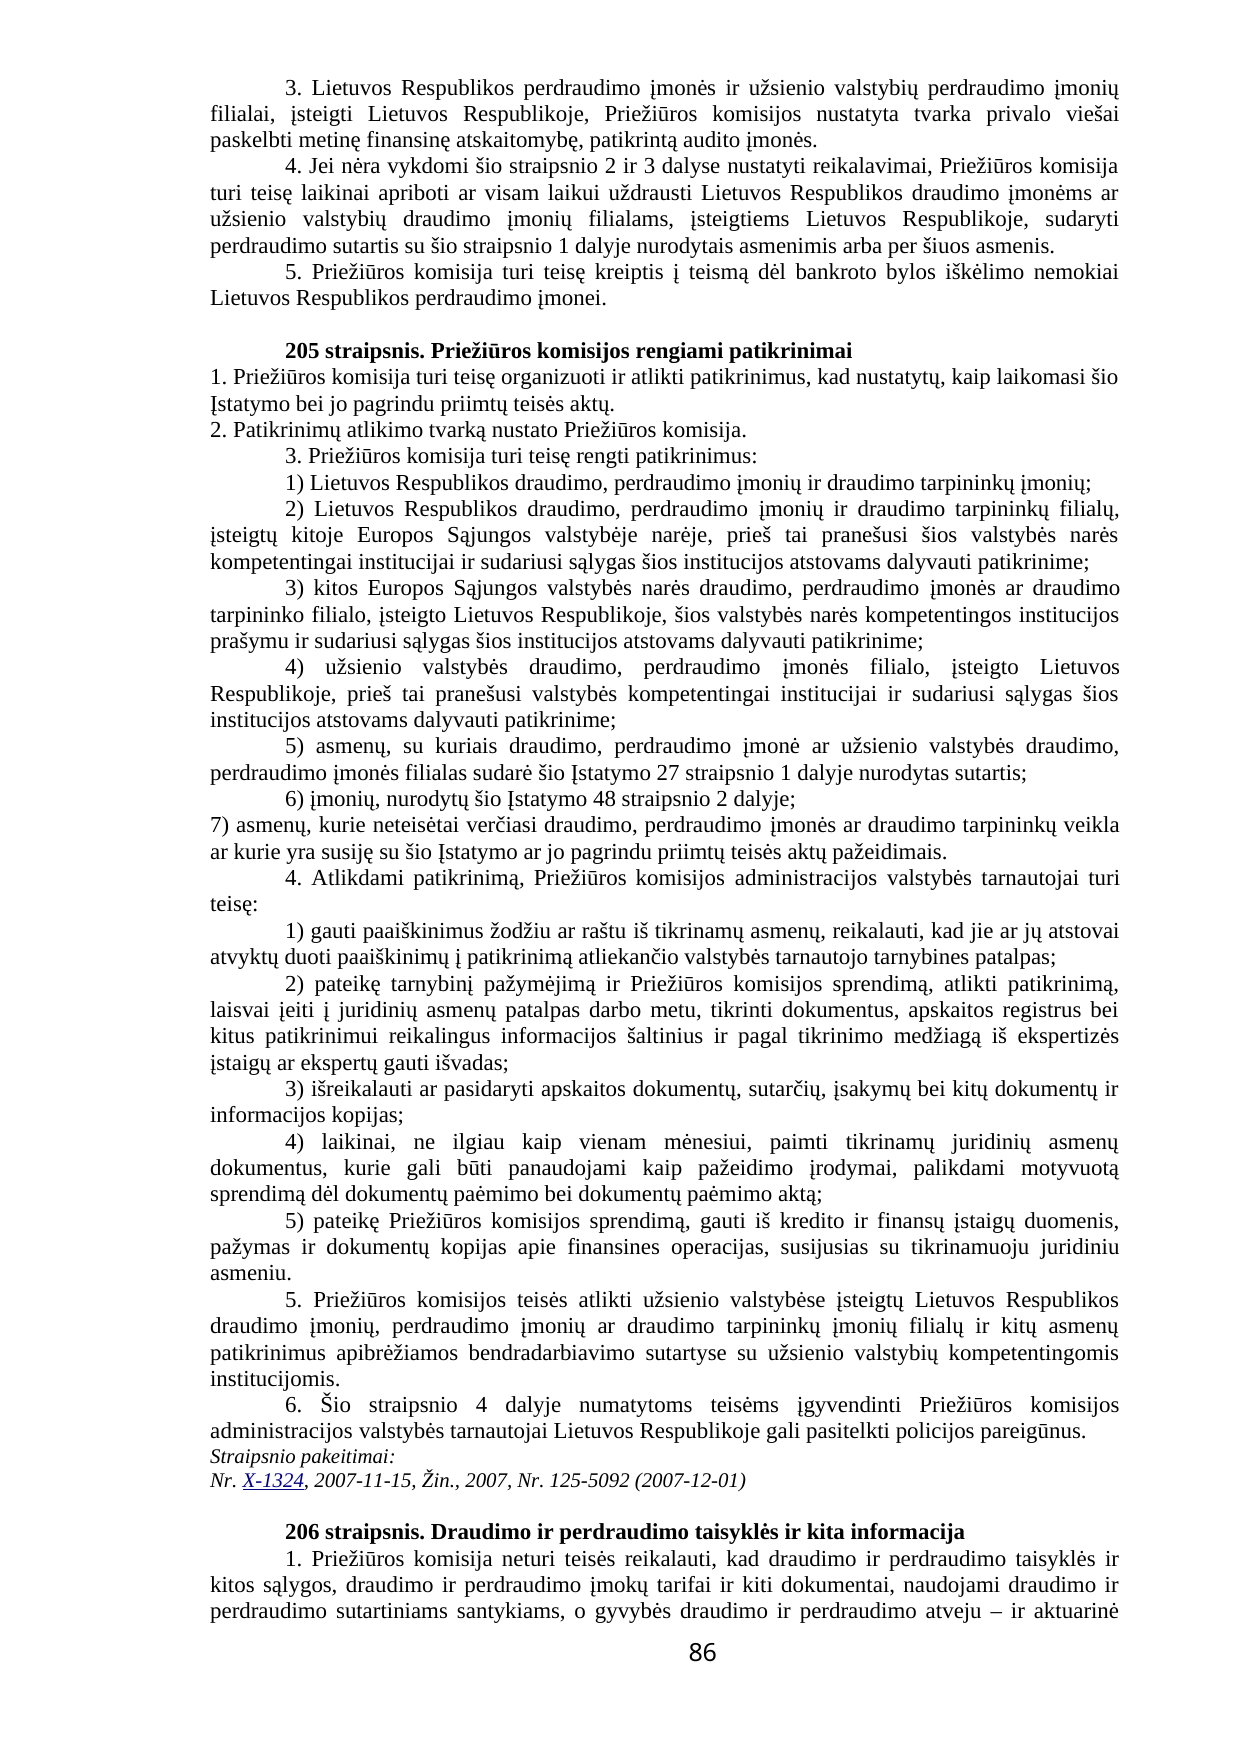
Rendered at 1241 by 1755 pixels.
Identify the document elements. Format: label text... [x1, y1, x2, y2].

text 5) asmenų, su kuriais draudimo, perdraudimo įmonė ar užsienio valstybės draudimo, perdraudimo įmonės filialas sudarė šio Įstatymo 27 straipsnio 1 dalyje nurodytas sutartis; [210, 732, 1120, 785]
text 5) pateikę Priežiūros komisijos sprendimą, gauti iš kredito ir finansų įstaigų duomenis, pažymas ir dokumentų kopijas apie finansines operacijas, susijusias su tikrinamuoju juridiniu asmeniu. [210, 1207, 1120, 1286]
text Nr. X-1324, 2007-11-15, Žin., 2007, Nr. 125-5092 (2007-12-01) [210, 1468, 1120, 1492]
text 3) išreikalauti ar pasidaryti apskaitos dokumentų, sutarčių, įsakymų bei kitų dokumentų ir informacijos kopijas; [210, 1075, 1120, 1128]
text 3) kitos Europos Sąjungos valstybės narės draudimo, perdraudimo įmonės ar draudimo tarpininko filialo, įsteigto Lietuvos Respublikoje, šios valstybės narės kompetentingos institucijos prašymu ir sudariusi sąlygas šios institucijos atstovams dalyvauti patikrinime; [210, 574, 1120, 653]
text Straipsnio pakeitimai: [210, 1444, 1120, 1468]
text 7) asmenų, kurie neteisėtai verčiasi draudimo, perdraudimo įmonės ar draudimo tarpininkų veikla ar kurie yra susiję su šio Įstatymo ar jo pagrindu priimtų teisės aktų pažeidimais. [210, 811, 1120, 864]
text 2) Lietuvos Respublikos draudimo, perdraudimo įmonių ir draudimo tarpininkų filialų, įsteigtų kitoje Europos Sąjungos valstybėje narėje, prieš tai pranešusi šios valstybės narės kompetentingai institucijai ir sudariusi sąlygas šios institucijos atstovams dalyvauti patikrinime; [210, 495, 1120, 574]
text 205 straipsnis. Priežiūros komisijos rengiami patikrinimai [285, 337, 1120, 363]
text 3. Lietuvos Respublikos perdraudimo įmonės ir užsienio valstybių perdraudimo įmonių filialai, įsteigti Lietuvos Respublikoje, Priežiūros komisijos nustatyta tvarka privalo viešai paskelbti metinę finansinę atskaitomybę, patikrintą audito įmonės. [210, 73, 1120, 153]
text 1) gauti paaiškinimus žodžiu ar raštu iš tikrinamų asmenų, reikalauti, kad jie ar jų atstovai atvyktų duoti paaiškinimų į patikrinimą atliekančio valstybės tarnautojo tarnybines patalpas; [210, 917, 1120, 969]
text 1. Priežiūros komisija neturi teisės reikalauti, kad draudimo ir perdraudimo taisyklės ir kitos sąlygos, draudimo ir perdraudimo įmokų tarifai ir kiti dokumentai, naudojami draudimo ir perdraudimo sutartiniams santykiams, o gyvybės draudimo ir perdraudimo atveju – ir aktuarinė [210, 1545, 1120, 1624]
text 1) Lietuvos Respublikos draudimo, perdraudimo įmonių ir draudimo tarpininkų įmonių; [210, 469, 1120, 495]
text 4) laikinai, ne ilgiau kaip vienam mėnesiui, paimti tikrinamų juridinių asmenų dokumentus, kurie gali būti panaudojami kaip pažeidimo įrodymai, palikdami motyvuotą sprendimą dėl dokumentų paėmimo bei dokumentų paėmimo aktą; [210, 1128, 1120, 1207]
text 2. Patikrinimų atlikimo tvarką nustato Priežiūros komisija. [210, 416, 1120, 442]
text 4) užsienio valstybės draudimo, perdraudimo įmonės filialo, įsteigto Lietuvos Respublikoje, prieš tai pranešusi valstybės kompetentingai institucijai ir sudariusi sąlygas šios institucijos atstovams dalyvauti patikrinime; [210, 653, 1120, 732]
text 6. Šio straipsnio 4 dalyje numatytoms teisėms įgyvendinti Priežiūros komisijos administracijos valstybės tarnautojai Lietuvos Respublikoje gali pasitelkti policijos pareigūnus. [210, 1391, 1120, 1444]
text 2) pateikę tarnybinį pažymėjimą ir Priežiūros komisijos sprendimą, atlikti patikrinimą, laisvai įeiti į juridinių asmenų patalpas darbo metu, tikrinti dokumentus, apskaitos registrus bei kitus patikrinimui reikalingus informacijos šaltinius ir pagal tikrinimo medžiagą iš ekspertizės įstaigų ar ekspertų gauti išvadas; [210, 969, 1120, 1075]
text 6) įmonių, nurodytų šio Įstatymo 48 straipsnio 2 dalyje; [210, 785, 1120, 811]
text 4. Atlikdami patikrinimą, Priežiūros komisijos administracijos valstybės tarnautojai turi teisę: [210, 864, 1120, 917]
text 206 straipsnis. Draudimo ir perdraudimo taisyklės ir kita informacija [210, 1518, 1120, 1545]
text 3. Priežiūros komisija turi teisę rengti patikrinimus: [210, 442, 1120, 469]
text 1. Priežiūros komisija turi teisę organizuoti ir atlikti patikrinimus, kad nustatytų, kaip laikomasi šio Įstatymo bei jo pagrindu priimtų teisės aktų. [210, 363, 1120, 416]
text 5. Priežiūros komisijos teisės atlikti užsienio valstybėse įsteigtų Lietuvos Respublikos draudimo įmonių, perdraudimo įmonių ar draudimo tarpininkų įmonių filialų ir kitų asmenų patikrinimus apibrėžiamos bendradarbiavimo sutartyse su užsienio valstybių kompetentingomis institucijomis. [210, 1286, 1120, 1391]
text 4. Jei nėra vykdomi šio straipsnio 2 ir 3 dalyse nustatyti reikalavimai, Priežiūros komisija turi teisę laikinai apriboti ar visam laikui uždrausti Lietuvos Respublikos draudimo įmonėms ar užsienio valstybių draudimo įmonių filialams, įsteigtiems Lietuvos Respublikoje, sudaryti perdraudimo sutartis su šio straipsnio 1 dalyje nurodytais asmenimis arba per šiuos asmenis. [210, 153, 1120, 258]
text 5. Priežiūros komisija turi teisę kreiptis į teismą dėl bankroto bylos iškėlimo nemokiai Lietuvos Respublikos perdraudimo įmonei. [210, 258, 1120, 311]
